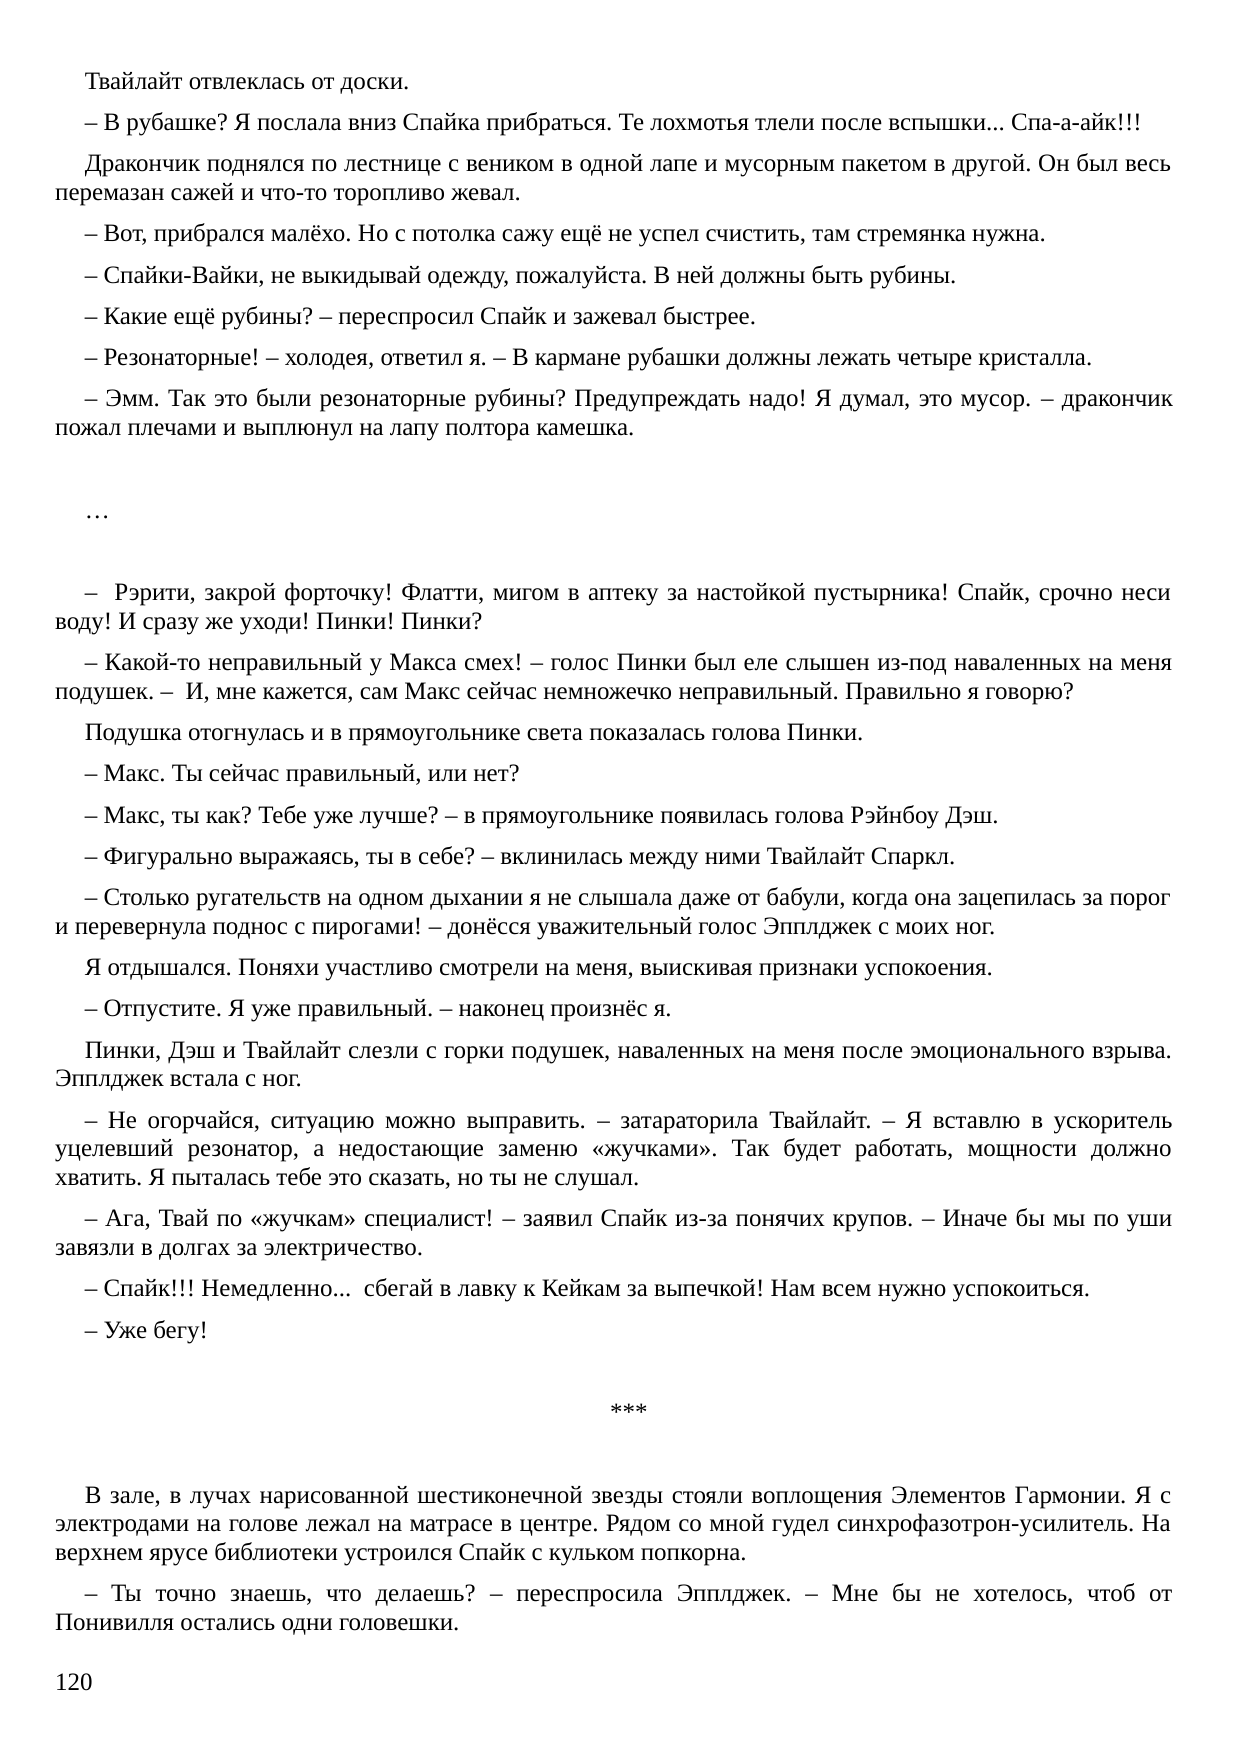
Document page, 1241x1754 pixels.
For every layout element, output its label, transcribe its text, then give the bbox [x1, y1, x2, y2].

text Подушка отогнулась и в прямоугольнике света показалась голова Пинки. [55, 717, 1173, 746]
text – Резонаторные! – холодея, ответил я. – В кармане рубашки должны лежать четыре кристалла. [55, 342, 1173, 371]
text *** [55, 1397, 1173, 1426]
text – Уже бегу! [55, 1315, 1173, 1343]
text – Рэрити, закрой форточку! Флатти, мигом в аптеку за настойкой пустырника! Спайк, срочно неси воду! И сразу же уходи! Пинки! Пинки? [55, 577, 1173, 635]
text – Вот, прибрался малёхо. Но с потолка сажу ещё не успел счистить, там стремянка нужна. [55, 218, 1173, 247]
text – Отпустите. Я уже правильный. – наконец произнёс я. [55, 993, 1173, 1022]
text Дракончик поднялся по лестнице с веником в одной лапе и мусорным пакетом в другой. Он был весь перемазан сажей и что-то торопливо жевал. [55, 148, 1173, 206]
text … [55, 495, 1173, 523]
text Я отдышался. Поняхи участливо смотрели на меня, выискивая признаки успокоения. [55, 952, 1173, 981]
text Пинки, Дэш и Твайлайт слезли с горки подушек, наваленных на меня после эмоционального взрыва. Эпплджек встала с ног. [55, 1035, 1173, 1092]
text – Эмм. Так это были резонаторные рубины? Предупреждать надо! Я думал, это мусор. – дракончик пожал плечами и выплюнул на лапу полтора камешка. [55, 383, 1173, 441]
text – В рубашке? Я послала вниз Спайка прибраться. Те лохмотья тлели после вспышки... Спа-а-айк!!! [55, 107, 1173, 136]
text – Ага, Твай по «жучкам» специалист! – заявил Спайк из-за понячих крупов. – Иначе бы мы по уши завязли в долгах за электричество. [55, 1203, 1173, 1261]
text – Спайки-Вайки, не выкидывай одежду, пожалуйста. В ней должны быть рубины. [55, 260, 1173, 288]
text – Какой-то неправильный у Макса смех! – голос Пинки был еле слышен из-под наваленных на меня подушек. – И, мне кажется, сам Макс сейчас немножечко неправильный. Правильно я говорю? [55, 647, 1173, 705]
text – Фигурально выражаясь, ты в себе? – вклинилась между ними Твайлайт Спаркл. [55, 841, 1173, 870]
text – Макс, ты как? Тебе уже лучше? – в прямоугольнике появилась голова Рэйнбоу Дэш. [55, 800, 1173, 828]
text В зале, в лучах нарисованной шестиконечной звезды стояли воплощения Элементов Гармонии. Я с электродами на голове лежал на матрасе в центре. Рядом со мной гудел синхрофазотрон-усилитель. На верхнем ярусе библиотеки устроился Спайк с кульком попкорна. [55, 1480, 1173, 1566]
text – Ты точно знаешь, что делаешь? – переспросила Эпплджек. – Мне бы не хотелось, чтоб от Понивилля остались одни головешки. [55, 1578, 1173, 1636]
text – Какие ещё рубины? – переспросил Спайк и зажевал быстрее. [55, 301, 1173, 330]
text – Макс. Ты сейчас правильный, или нет? [55, 758, 1173, 787]
text – Столько ругательств на одном дыхании я не слышала даже от бабули, когда она зацепилась за порог и перевернула поднос с пирогами! – донёсся уважительный голос Эпплджек с моих ног. [55, 882, 1173, 940]
text Твайлайт отвлеклась от доски. [55, 66, 1173, 95]
text – Не огорчайся, ситуацию можно выправить. – затараторила Твайлайт. – Я вставлю в ускоритель уцелевший резонатор, а недостающие заменю «жучками». Так будет работать, мощности должно хватить. Я пыталась тебе это сказать, но ты не слушал. [55, 1105, 1173, 1191]
text – Спайк!!! Немедленно... сбегай в лавку к Кейкам за выпечкой! Нам всем нужно успокоиться. [55, 1273, 1173, 1302]
